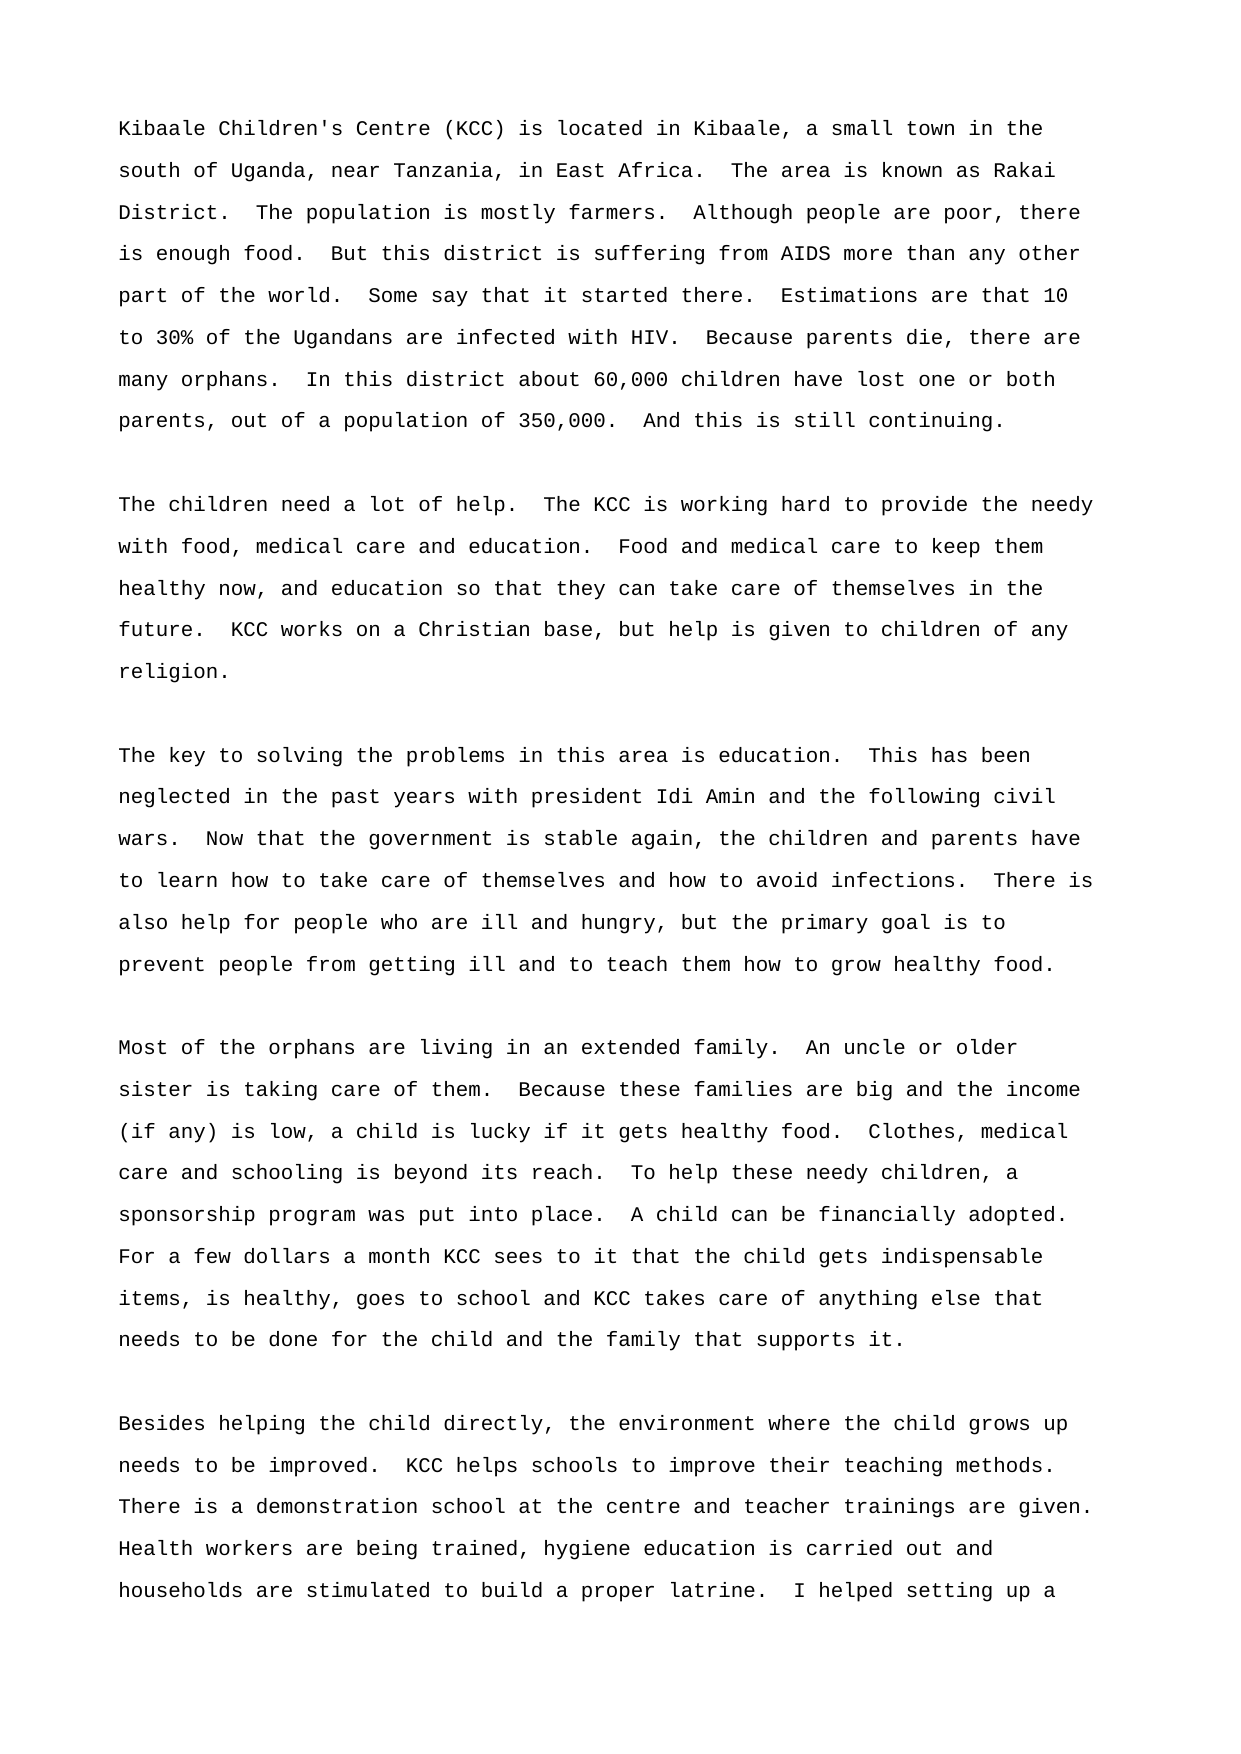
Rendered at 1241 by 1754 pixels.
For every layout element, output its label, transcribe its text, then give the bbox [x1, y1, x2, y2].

text households are stimulated to build a proper latrine. I helped setting up a [118, 1580, 1122, 1604]
text part of the world. Some say that it started there. Estimations are that 10 [118, 285, 1122, 309]
text sponsorship program was put into place. A child can be financially adopted. [118, 1204, 1122, 1228]
text The children need a lot of help. The KCC is working hard to provide the needy [118, 494, 1122, 518]
text For a few dollars a month KCC sees to it that the child gets indispensable [118, 1246, 1122, 1269]
text care and schooling is beyond its reach. To help these needy children, a [118, 1162, 1122, 1186]
text to learn how to take care of themselves and how to avoid infections. There is [118, 870, 1122, 894]
text Most of the orphans are living in an extended family. An uncle or older [118, 1037, 1122, 1061]
text The key to solving the problems in this area is education. This has been [118, 745, 1122, 768]
text wars. Now that the government is stable again, the children and parents have [118, 828, 1122, 852]
text is enough food. But this district is suffering from AIDS more than any other [118, 243, 1122, 267]
text future. KCC works on a Christian base, but help is given to children of any [118, 619, 1122, 643]
text religion. [118, 661, 1122, 685]
text with food, medical care and education. Food and medical care to keep them [118, 536, 1122, 559]
text also help for people who are ill and hungry, but the primary goal is to [118, 912, 1122, 935]
text items, is healthy, goes to school and KCC takes care of anything else that [118, 1288, 1122, 1311]
text needs to be improved. KCC helps schools to improve their teaching methods. [118, 1455, 1122, 1478]
text District. The population is mostly farmers. Although people are poor, there [118, 202, 1122, 225]
text to 30% of the Ugandans are infected with HIV. Because parents die, there are [118, 327, 1122, 351]
text many orphans. In this district about 60,000 children have lost one or both [118, 369, 1122, 392]
text Health workers are being trained, hygiene education is carried out and [118, 1538, 1122, 1562]
text There is a demonstration school at the centre and teacher trainings are given. [118, 1497, 1122, 1520]
text south of Uganda, near Tanzania, in East Africa. The area is known as Rakai [118, 160, 1122, 183]
text needs to be done for the child and the family that supports it. [118, 1329, 1122, 1353]
text healthy now, and education so that they can take care of themselves in the [118, 578, 1122, 601]
text Kibaale Children's Centre (KCC) is located in Kibaale, a small town in the [118, 118, 1122, 142]
text (if any) is low, a child is lucky if it gets healthy food. Clothes, medical [118, 1121, 1122, 1144]
text sister is taking care of them. Because these families are big and the income [118, 1079, 1122, 1102]
text neglected in the past years with president Idi Amin and the following civil [118, 786, 1122, 810]
text Besides helping the child directly, the environment where the child grows up [118, 1413, 1122, 1437]
text parents, out of a population of 350,000. And this is still continuing. [118, 411, 1122, 434]
text prevent people from getting ill and to teach them how to grow healthy food. [118, 953, 1122, 977]
